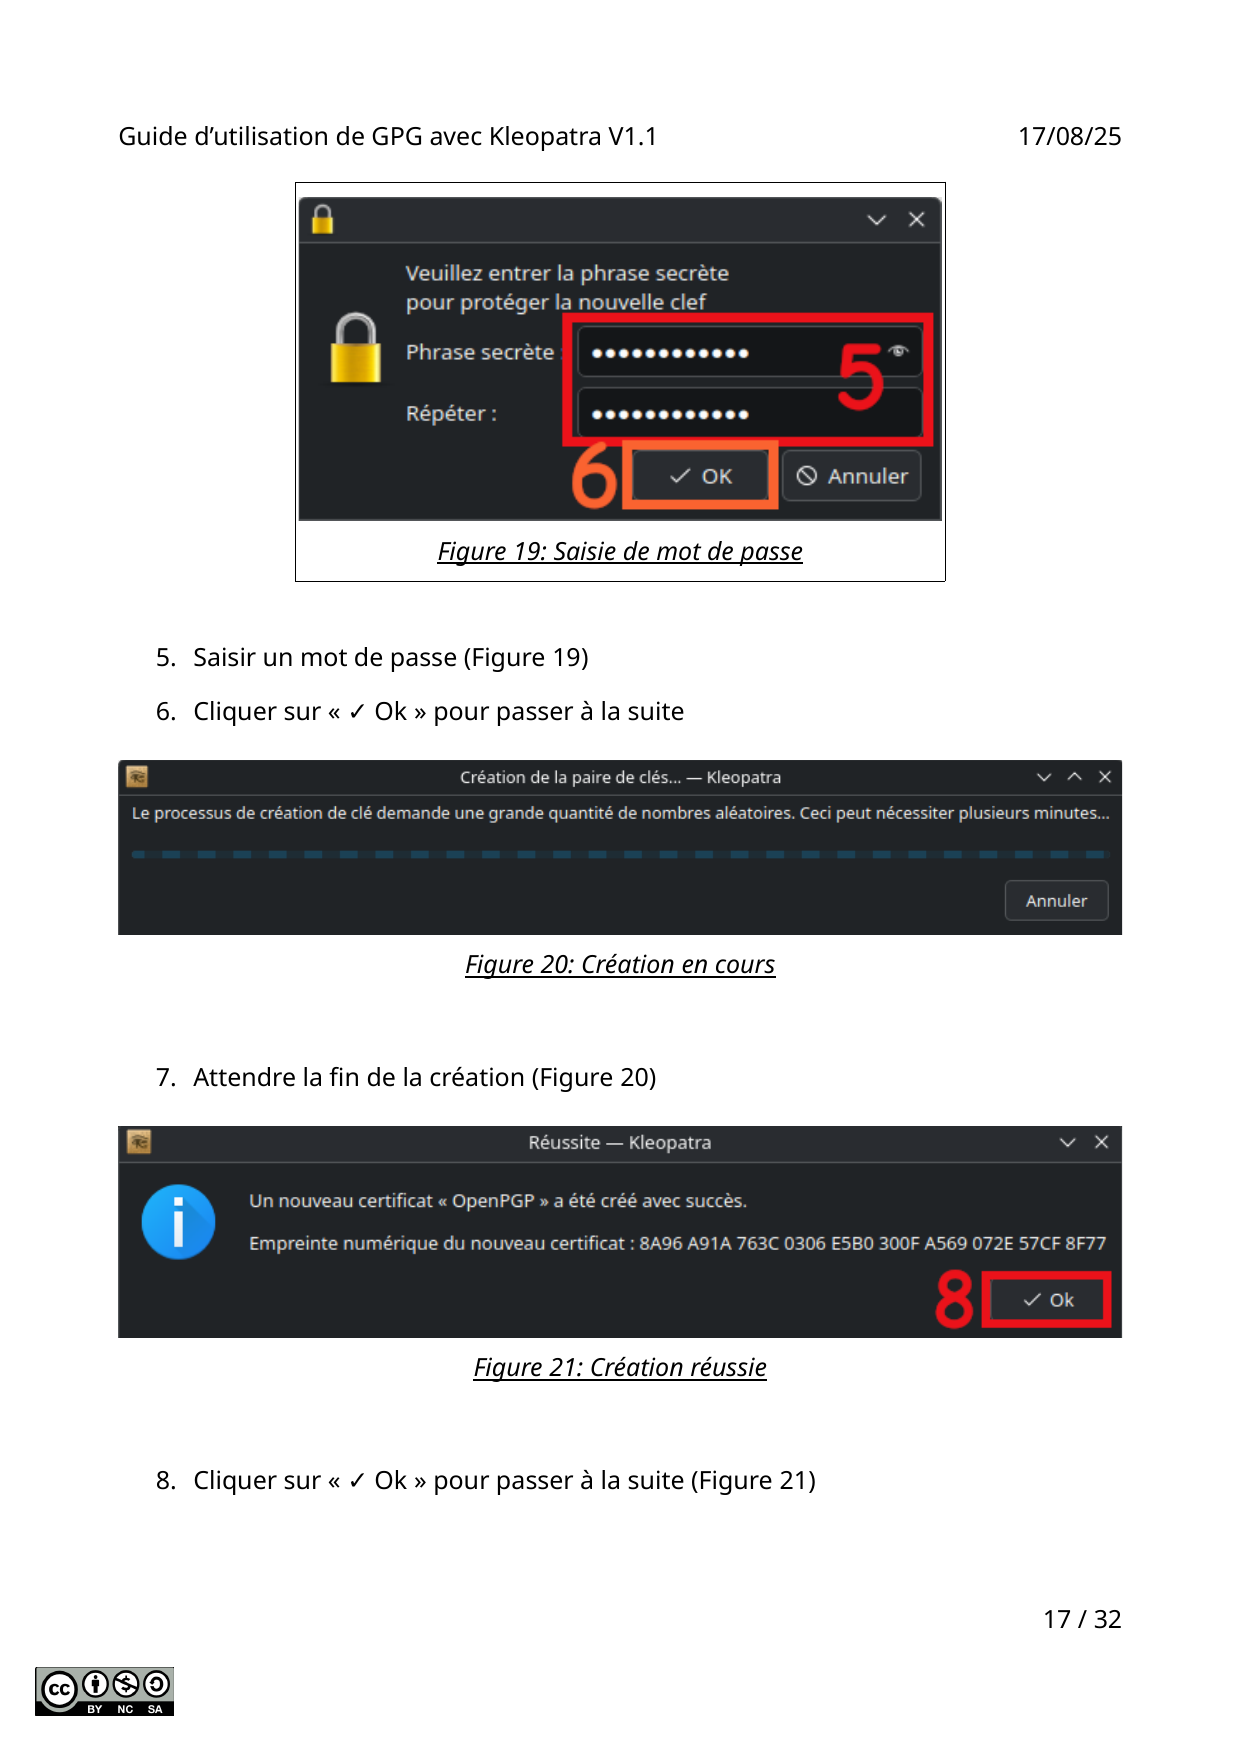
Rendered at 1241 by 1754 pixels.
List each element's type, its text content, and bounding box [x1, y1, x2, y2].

picture [298, 197, 942, 521]
list Attendre la fin de la création (Figure 20) [156, 1060, 1122, 1094]
picture [118, 760, 1123, 935]
picture [35, 1667, 174, 1716]
text Figure 21: Création réussie [118, 1338, 1122, 1384]
list Cliquer sur « ✓ Ok » pour passer à la suite (Figure 21) [156, 1463, 1122, 1497]
text Figure 20: Création en cours [118, 935, 1122, 981]
text Figure 19: Saisie de mot de passe [298, 521, 942, 567]
list Cliquer sur « ✓ Ok » pour passer à la suite [156, 694, 1122, 728]
list Saisir un mot de passe (Figure 19) [156, 640, 1122, 674]
picture [118, 1126, 1123, 1338]
